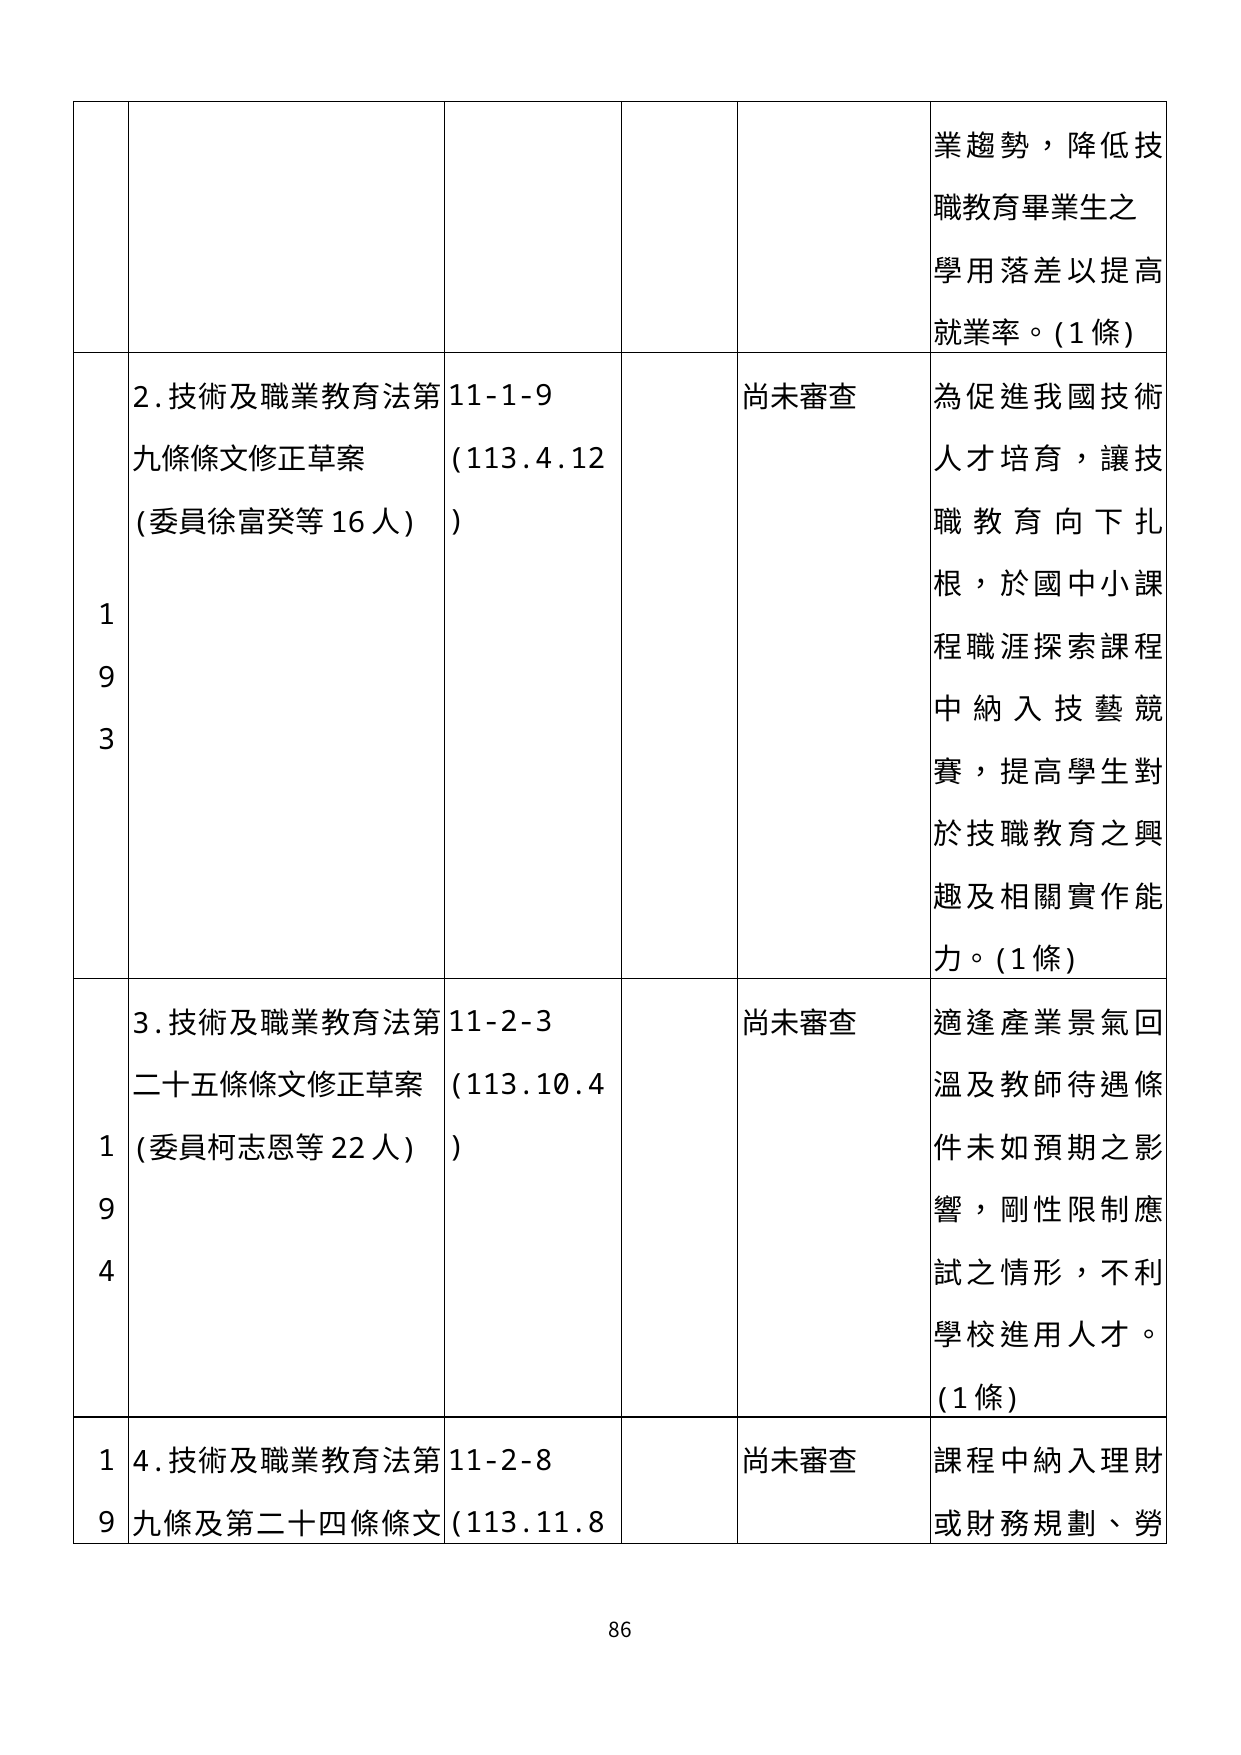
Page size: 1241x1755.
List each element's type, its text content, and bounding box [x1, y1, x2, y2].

table_cell [129, 102, 444, 352]
table_cell [445, 102, 621, 352]
table_cell [622, 1418, 737, 1542]
table_cell 3.技術及職業教育法第二十五條條文修正草案 (委員柯志恩等22人) [129, 979, 444, 1416]
table_cell [74, 102, 128, 352]
table_cell 11-2-8 (113.11.8 [445, 1418, 621, 1542]
table_cell 11-1-9 (113.4.12) [445, 353, 621, 978]
table_cell [74, 353, 128, 978]
table_cell 為促進我國技術人才培育，讓技職教育向下扎根，於國中小課程職涯探索課程中納入技藝競賽，提高學生對於技職教育之興趣及相關實作能力。(1條) [931, 353, 1166, 978]
table_cell 尚未審查 [738, 979, 930, 1416]
table_cell [738, 102, 930, 352]
table_cell 尚未審查 [738, 353, 930, 978]
table_cell [622, 102, 737, 352]
table_cell [622, 353, 737, 978]
table_cell 課程中納入理財或財務規劃、勞 [931, 1418, 1166, 1542]
table_cell [74, 1418, 128, 1542]
table_cell 尚未審查 [738, 1418, 930, 1542]
table_cell 業趨勢，降低技職教育畢業生之 學用落差以提高就業率。(1條) [931, 102, 1166, 352]
table_cell 適逢產業景氣回溫及教師待遇條件未如預期之影響，剛性限制應試之情形，不利學校進用人才。(1條) [931, 979, 1166, 1416]
table_cell [622, 979, 737, 1416]
table_cell 2.技術及職業教育法第九條條文修正草案 (委員徐富癸等16人) [129, 353, 444, 978]
table_cell 4.技術及職業教育法第九條及第二十四條條文 [129, 1418, 444, 1542]
table_cell 11-2-3 (113.10.4) [445, 979, 621, 1416]
table_cell [74, 979, 128, 1416]
